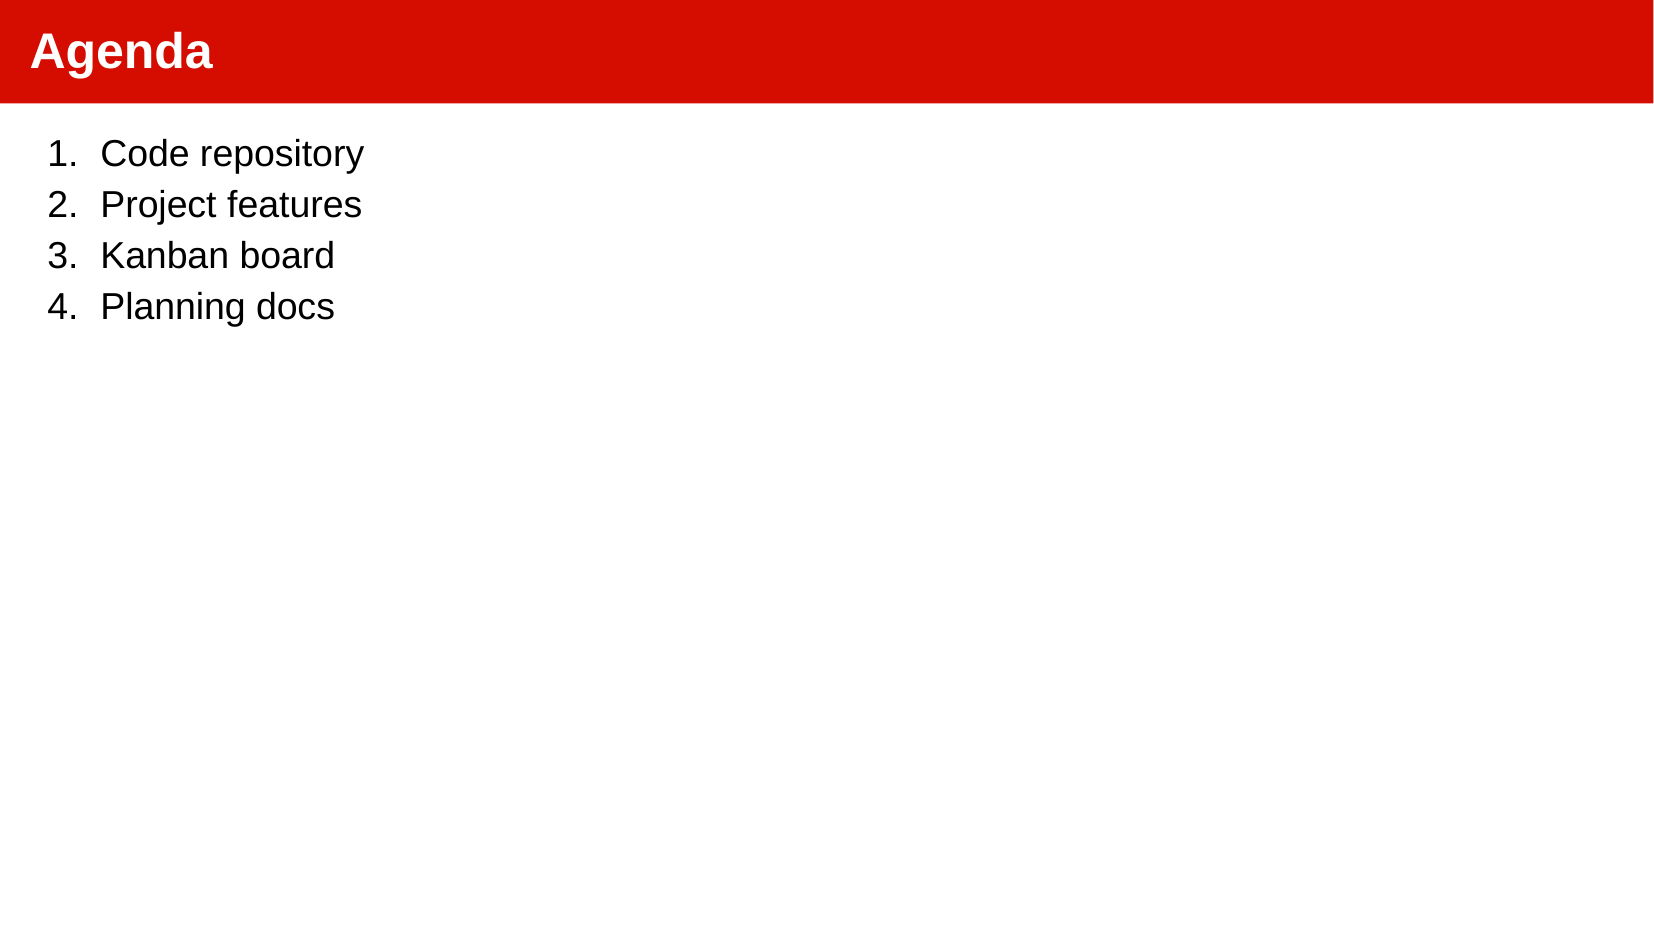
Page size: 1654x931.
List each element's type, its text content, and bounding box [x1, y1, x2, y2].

title Agenda [0, 0, 1654, 104]
list Code repository Project features Kanban board Planning docs [29, 132, 1625, 813]
